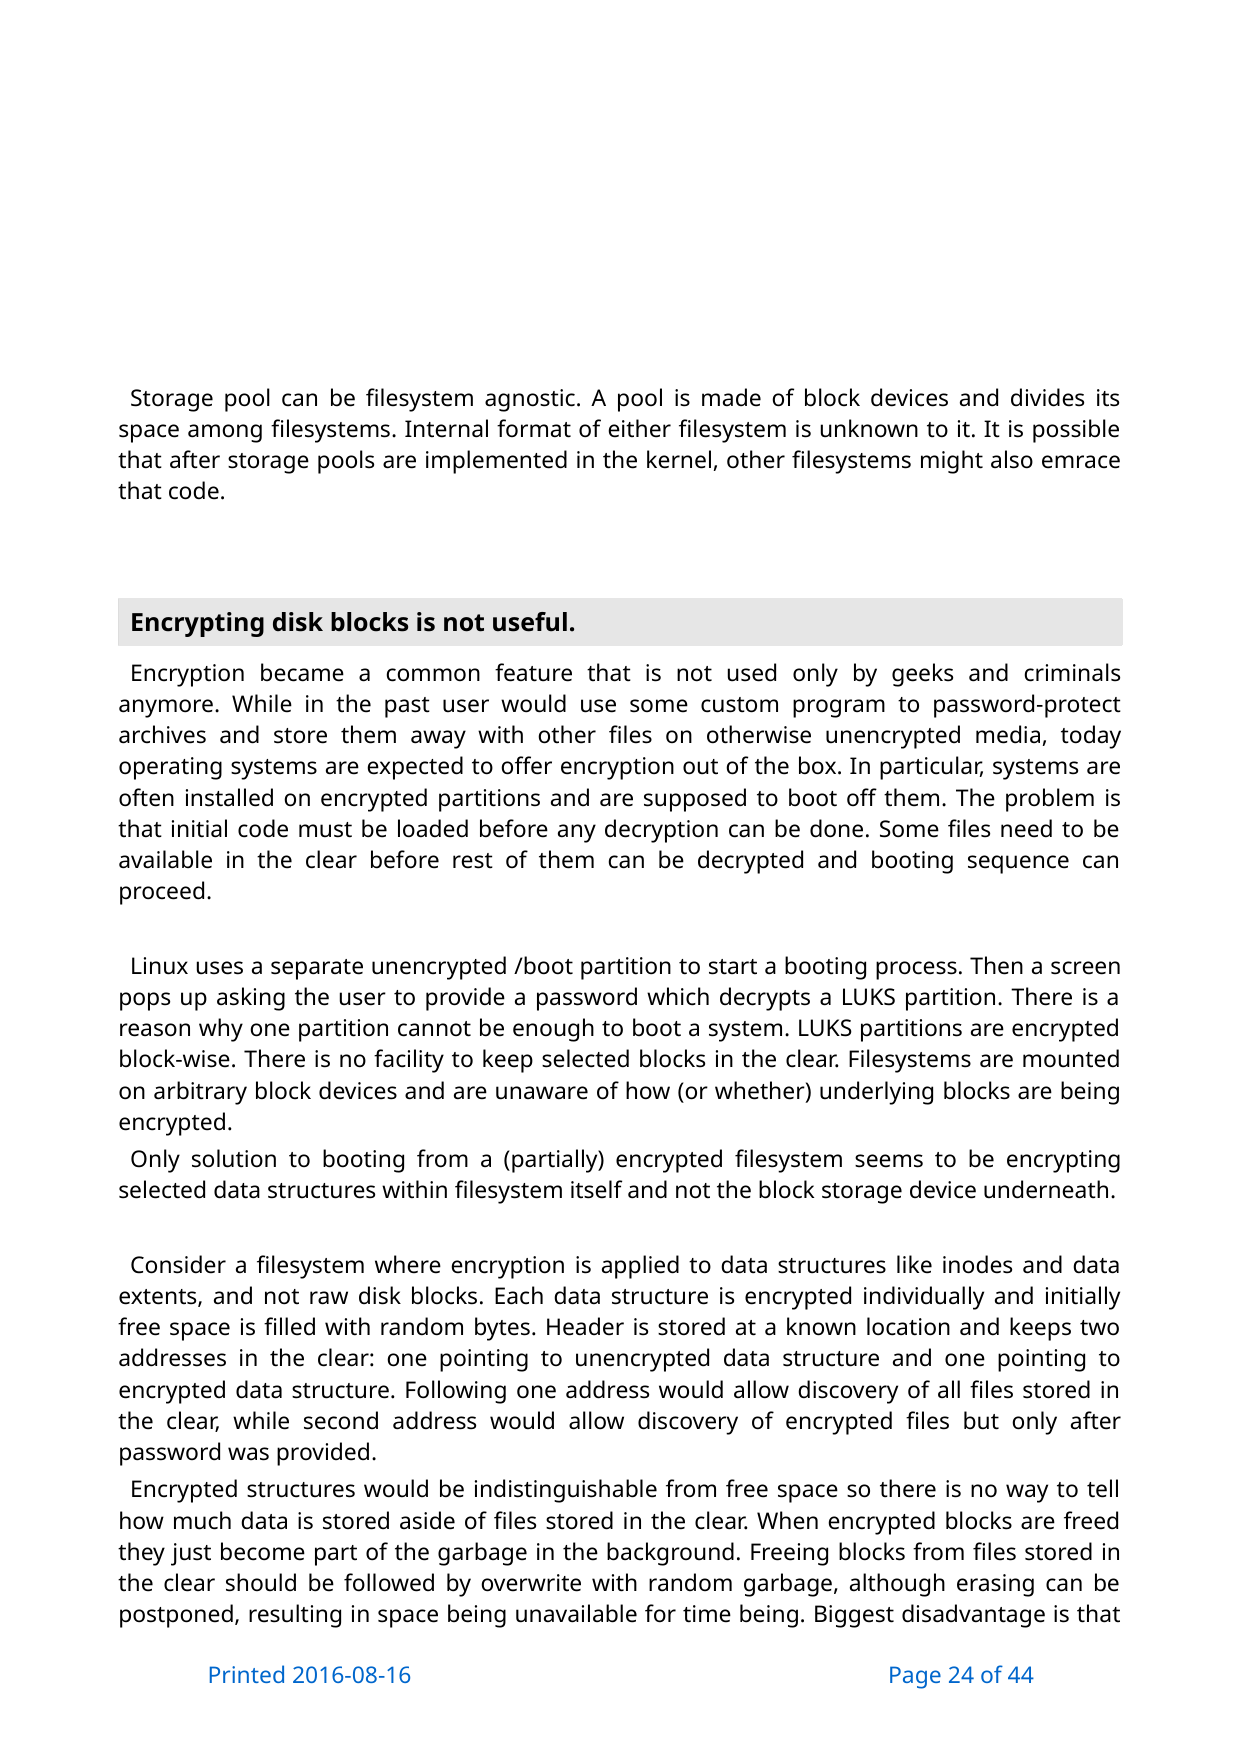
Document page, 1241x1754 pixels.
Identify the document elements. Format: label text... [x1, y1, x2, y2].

text Encryption became a common feature that is not used only by geeks and criminals anymore. While in the past user would use some custom program to password-protect archives and store them away with other files on otherwise unencrypted media, today operating systems are expected to offer encryption out of the box. In particular, systems are often installed on encrypted partitions and are supposed to boot off them. The problem is that initial code must be loaded before any decryption can be done. Some files need to be available in the clear before rest of them can be decrypted and booting sequence can proceed. [118, 656, 1122, 906]
text Linux uses a separate unencrypted /boot partition to start a booting process. Then a screen pops up asking the user to provide a password which decrypts a LUKS partition. There is a reason why one partition cannot be enough to boot a system. LUKS partitions are encrypted block-wise. There is no facility to keep selected blocks in the clear. Filesystems are mounted on arbitrary block devices and are unaware of how (or whether) underlying blocks are being encrypted. [118, 949, 1122, 1137]
text Storage pool can be filesystem agnostic. A pool is made of block devices and divides its space among filesystems. Internal format of either filesystem is unknown to it. It is possible that after storage pools are implemented in the kernel, other filesystems might also emrace that code. [118, 381, 1122, 506]
text Consider a filesystem where encryption is applied to data structures like inodes and data extents, and not raw disk blocks. Each data structure is encrypted individually and initially free space is filled with random bytes. Header is stored at a known location and keeps two addresses in the clear: one pointing to unencrypted data structure and one pointing to encrypted data structure. Following one address would allow discovery of all files stored in the clear, while second address would allow discovery of encrypted files but only after password was provided. [118, 1249, 1122, 1467]
text Only solution to booting from a (partially) encrypted filesystem seems to be encrypting selected data structures within filesystem itself and not the block storage device underneath. [118, 1143, 1122, 1206]
text Encrypted structures would be indistinguishable from free space so there is no way to tell how much data is stored aside of files stored in the clear. When encrypted blocks are freed they just become part of the garbage in the background. Freeing blocks from files stored in the clear should be followed by overwrite with random garbage, although erasing can be postponed, resulting in space being unavailable for time being. Biggest disadvantage is that [118, 1473, 1122, 1629]
subtitle Encrypting disk blocks is not useful. [119, 600, 1122, 645]
